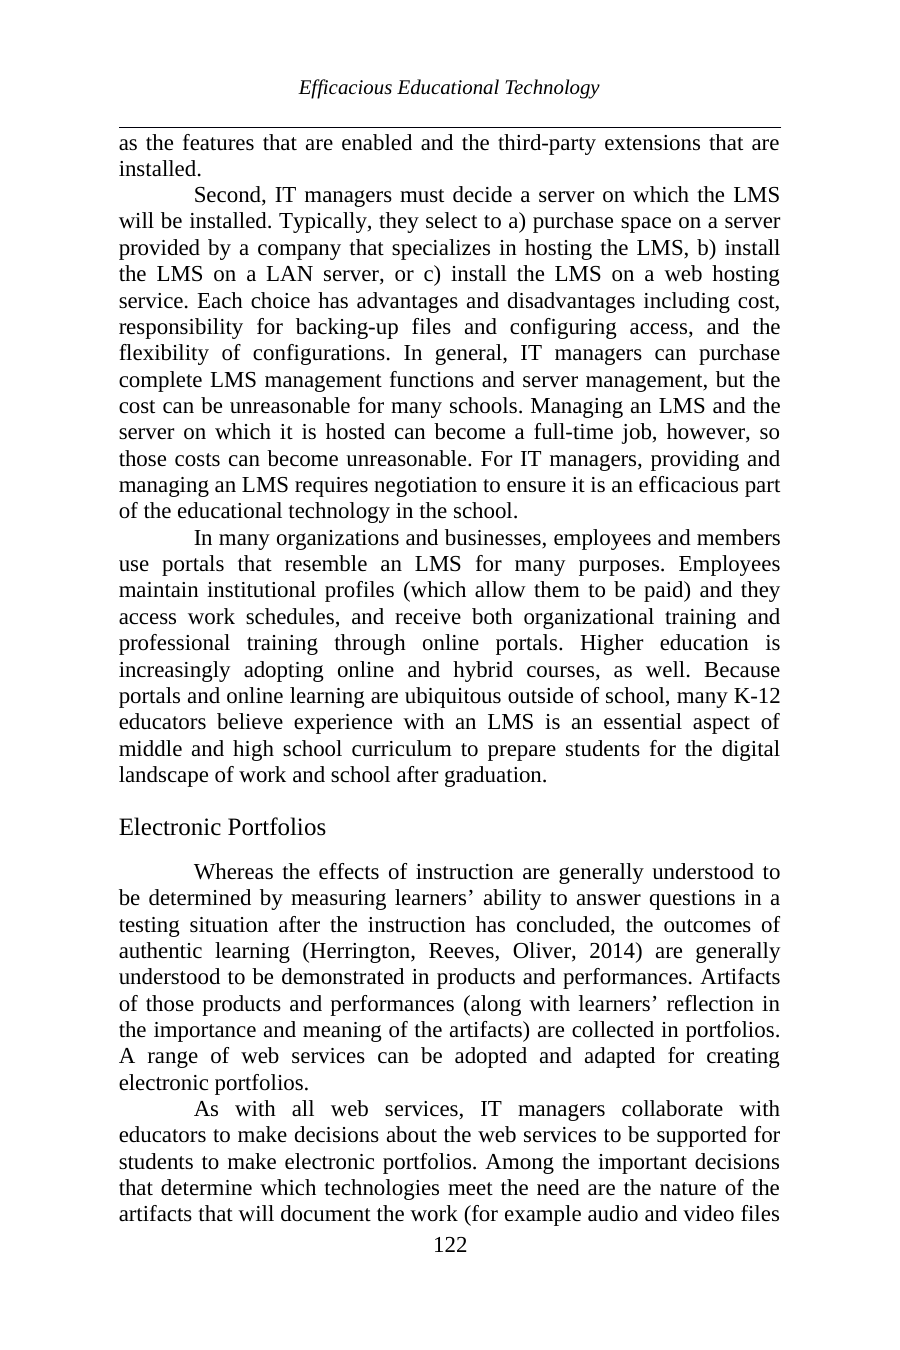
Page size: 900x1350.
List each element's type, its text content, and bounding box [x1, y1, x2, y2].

text In many organizations and businesses, employees and members use portals that resemble an LMS for many purposes. Employees maintain institutional profiles (which allow them to be paid) and they access work schedules, and receive both organizational training and professional training through online portals. Higher education is increasingly adopting online and hybrid courses, as well. Because portals and online learning are ubiquitous outside of school, many K-12 educators believe experience with an LMS is an essential aspect of middle and high school curriculum to prepare students for the digital landscape of work and school after graduation. [118, 524, 781, 787]
text As with all web services, IT managers collaborate with educators to make decisions about the web services to be supported for students to make electronic portfolios. Among the important decisions that determine which technologies meet the need are the nature of the artifacts that will document the work (for example audio and video files [118, 1095, 781, 1227]
subtitle Electronic Portfolios [118, 812, 781, 841]
text as the features that are enabled and the third-party extensions that are installed. [118, 128, 781, 181]
text Second, IT managers must decide a server on which the LMS will be installed. Typically, they select to a) purchase space on a server provided by a company that specializes in hosting the LMS, b) install the LMS on a LAN server, or c) install the LMS on a web hosting service. Each choice has advantages and disadvantages including cost, responsibility for backing-up files and configuring access, and the flexibility of configurations. In general, IT managers can purchase complete LMS management functions and server management, but the cost can be unreasonable for many schools. Managing an LMS and the server on which it is hosted can become a full-time job, however, so those costs can become unreasonable. For IT managers, providing and managing an LMS requires negotiation to ensure it is an efficacious part of the educational technology in the school. [118, 181, 781, 524]
text Whereas the effects of instruction are generally understood to be determined by measuring learners’ ability to answer questions in a testing situation after the instruction has concluded, the outcomes of authentic learning (Herrington, Reeves, Oliver, 2014) are generally understood to be demonstrated in products and performances. Artifacts of those products and performances (along with learners’ reflection in the importance and meaning of the artifacts) are collected in portfolios. A range of web services can be adopted and adapted for creating electronic portfolios. [118, 858, 781, 1095]
